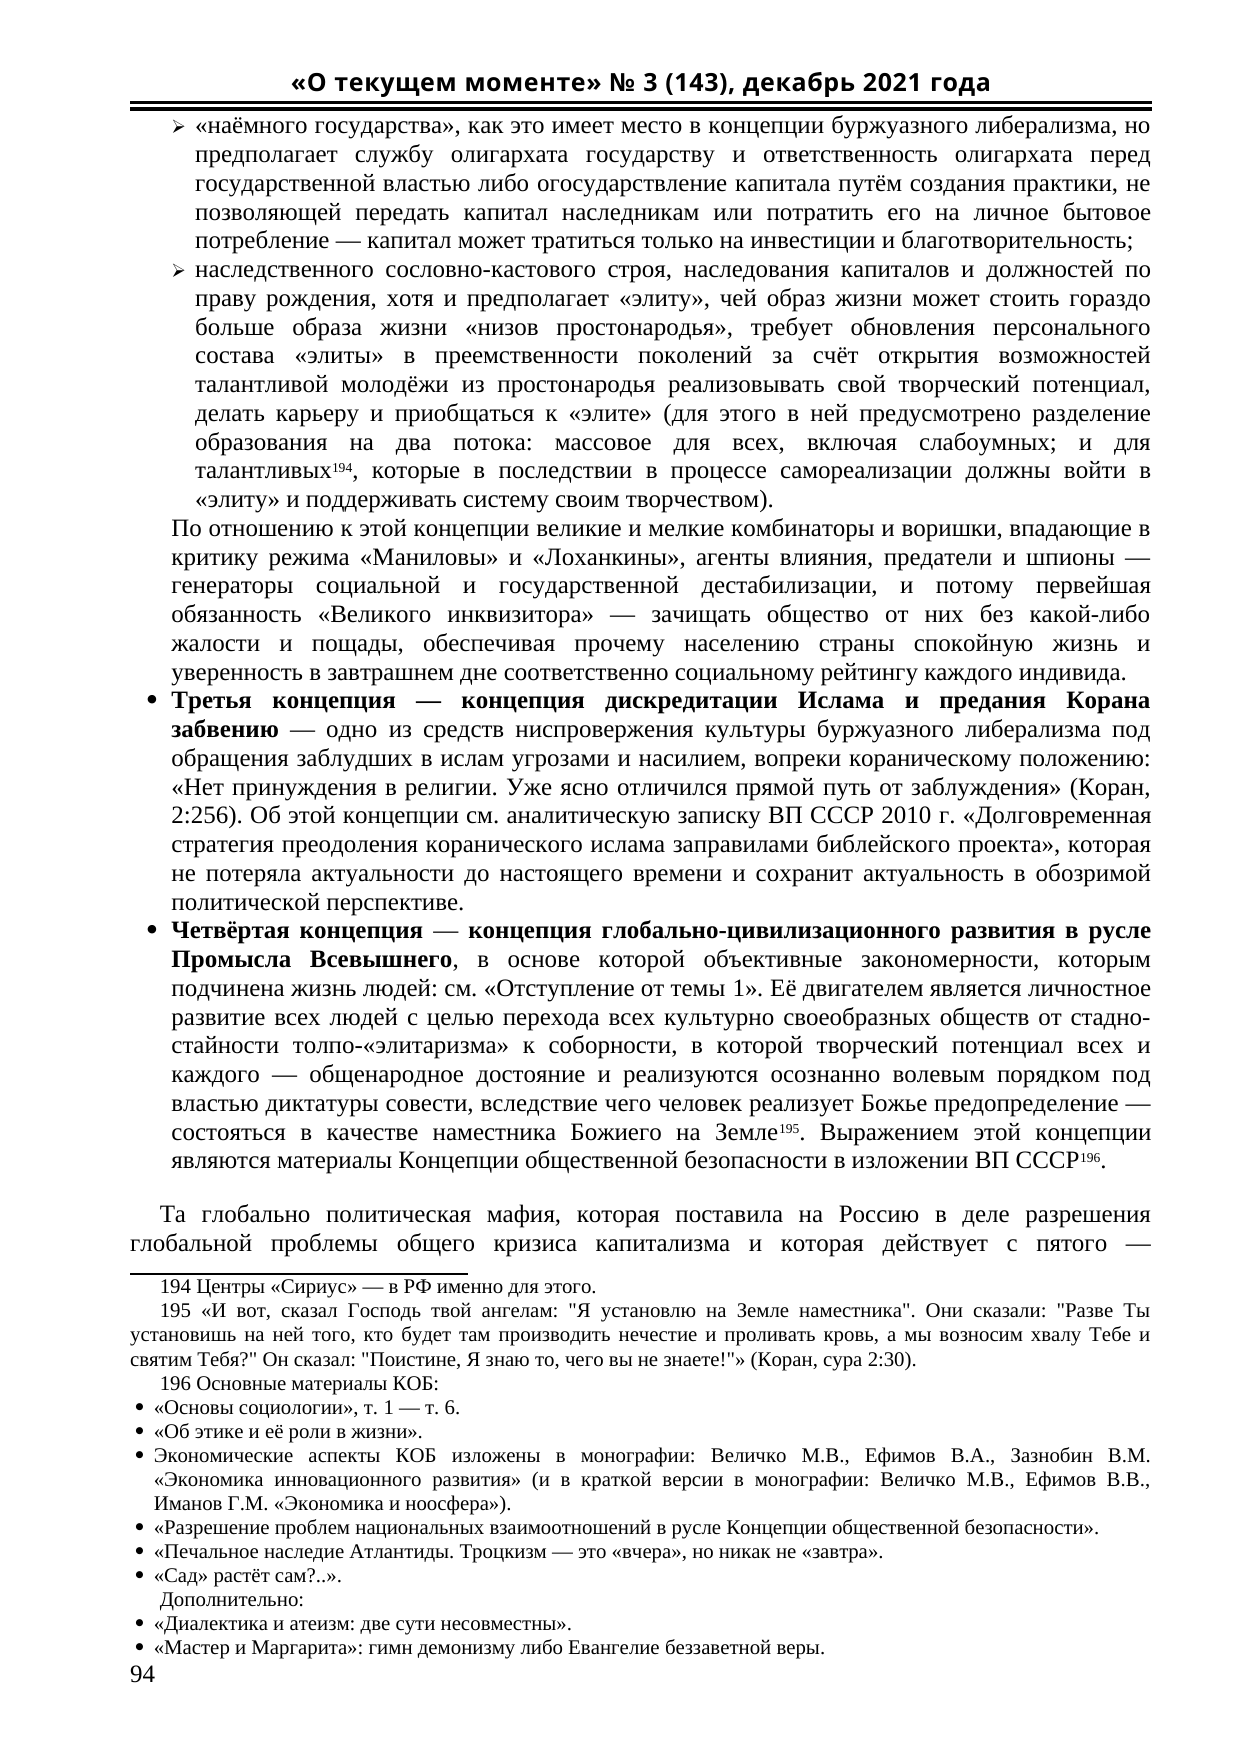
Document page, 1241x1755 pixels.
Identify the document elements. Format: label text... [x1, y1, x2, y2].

list Основные материалы КОБ: [130, 1371, 1152, 1394]
text По отношению к этой концепции великие и мелкие комбинаторы и воришки, впадающие в критику режима «Маниловы» и «Лоханкины», агенты влияния, предатели и шпионы — генераторы социальной и государственной дестабилизации, и потому первейшая обязанность «Великого инквизитора» — зачищать общество от них без какой-либо жалости и пощады, обеспечивая прочему населению страны спокойную жизнь и уверенность в завтрашнем дне соответственно социальному рейтингу каждого индивида. [171, 513, 1152, 686]
list «Сад» растёт сам?..». [136, 1563, 1152, 1587]
list «Разрешение проблем национальных взаимоотношений в русле Концепции общественной безопасности». [136, 1515, 1152, 1539]
list наследственного сословно-кастового строя, наследования капиталов и должностей по праву рождения, хотя и предполагает «элиту», чей образ жизни может стоить гораздо больше образа жизни «низов простонародья», требует обновления персонального состава «элиты» в преемственности поколений за счёт открытия возможностей талантливой молодёжи из простонародья реализовывать свой творческий потенциал, делать карьеру и приобщаться к «элите» (для этого в ней предусмотрено разделение образования на два потока: массовое для всех, включая слабоумных; и для талантливых, которые в последствии в процессе самореализации должны войти в «элиту» и поддерживать систему своим творчеством). [171, 254, 1152, 513]
list «Мастер и Маргарита»: гимн демонизму либо Евангелие беззаветной веры. [136, 1635, 1152, 1659]
list Экономические аспекты КОБ изложены в монографии: Величко М.В., Ефимов В.А., Зазнобин В.М. «Экономика инновационного развития» (и в краткой версии в монографии: Величко М.В., Ефимов В.В., Иманов Г.М. «Экономика и ноосфера»). [136, 1443, 1152, 1515]
list «Печальное наследие Атлантиды. Троцкизм — это «вчера», но никак не «завтра». [136, 1539, 1152, 1563]
list Третья концепция — концепция дискредитации Ислама и предания Корана забвению — одно из средств ниспровержения культуры буржуазного либерализма под обращения заблудших в ислам угрозами и насилием, вопреки кораническому положению: «Нет принуждения в религии. Уже ясно отличился прямой путь от заблуждения» (Коран, 2:256). Об этой концепции см. аналитическую записку ВП СССР 2010 г. «Долговременная стратегия преодоления коранического ислама заправилами библейского проекта», которая не потеряла актуальности до настоящего времени и сохранит актуальность в обозримой политической перспективе. [148, 686, 1152, 916]
text Та глобально политическая мафия, которая поставила на Россию в деле разрешения глобальной проблемы общего кризиса капитализма и которая действует с пятого — [130, 1199, 1152, 1257]
list Центры «Сириус» — в РФ именно для этого. [130, 1274, 1152, 1298]
list «Основы социологии», т. 1 — т. 6. [136, 1394, 1152, 1419]
list «Об этике и её роли в жизни». [136, 1419, 1152, 1443]
list «И вот, сказал Господь твой ангелам: "Я установлю на Земле наместника". Они сказали: "Разве Ты установишь на ней того, кто будет там производить нечестие и проливать кровь, а мы возносим хвалу Тебе и святим Тебя?" Он сказал: "Поистине, Я знаю то, чего вы не знаете!"» (Коран, сура 2:30). [130, 1298, 1152, 1371]
list «наёмного государства», как это имеет место в концепции буржуазного либерализма, но предполагает службу олигархата государству и ответственность олигархата перед государственной властью либо огосударствление капитала путём создания практики, не позволяющей передать капитал наследникам или потратить его на личное бытовое потребление — капитал может тратиться только на инвестиции и благотворительность; [171, 111, 1152, 254]
list Четвёртая концепция — концепция глобально-цивилизационного развития в русле Промысла Всевышнего, в основе которой объективные закономерности, которым подчинена жизнь людей: см. «Отступление от темы 1». Её двигателем является личностное развитие всех людей с целью перехода всех культурно своеобразных обществ от стадно-стайности толпо-«элитаризма» к соборности, в которой творческий потенциал всех и каждого — общенародное достояние и реализуются осознанно волевым порядком под властью диктатуры совести, вследствие чего человек реализует Божье предопределение — состояться в качестве наместника Божиего на Земле. Выражением этой концепции являются материалы Концепции общественной безопасности в изложении ВП СССР. [148, 916, 1152, 1174]
list Дополнительно: [130, 1587, 1152, 1611]
list «Диалектика и атеизм: две сути несовместны». [136, 1611, 1152, 1635]
